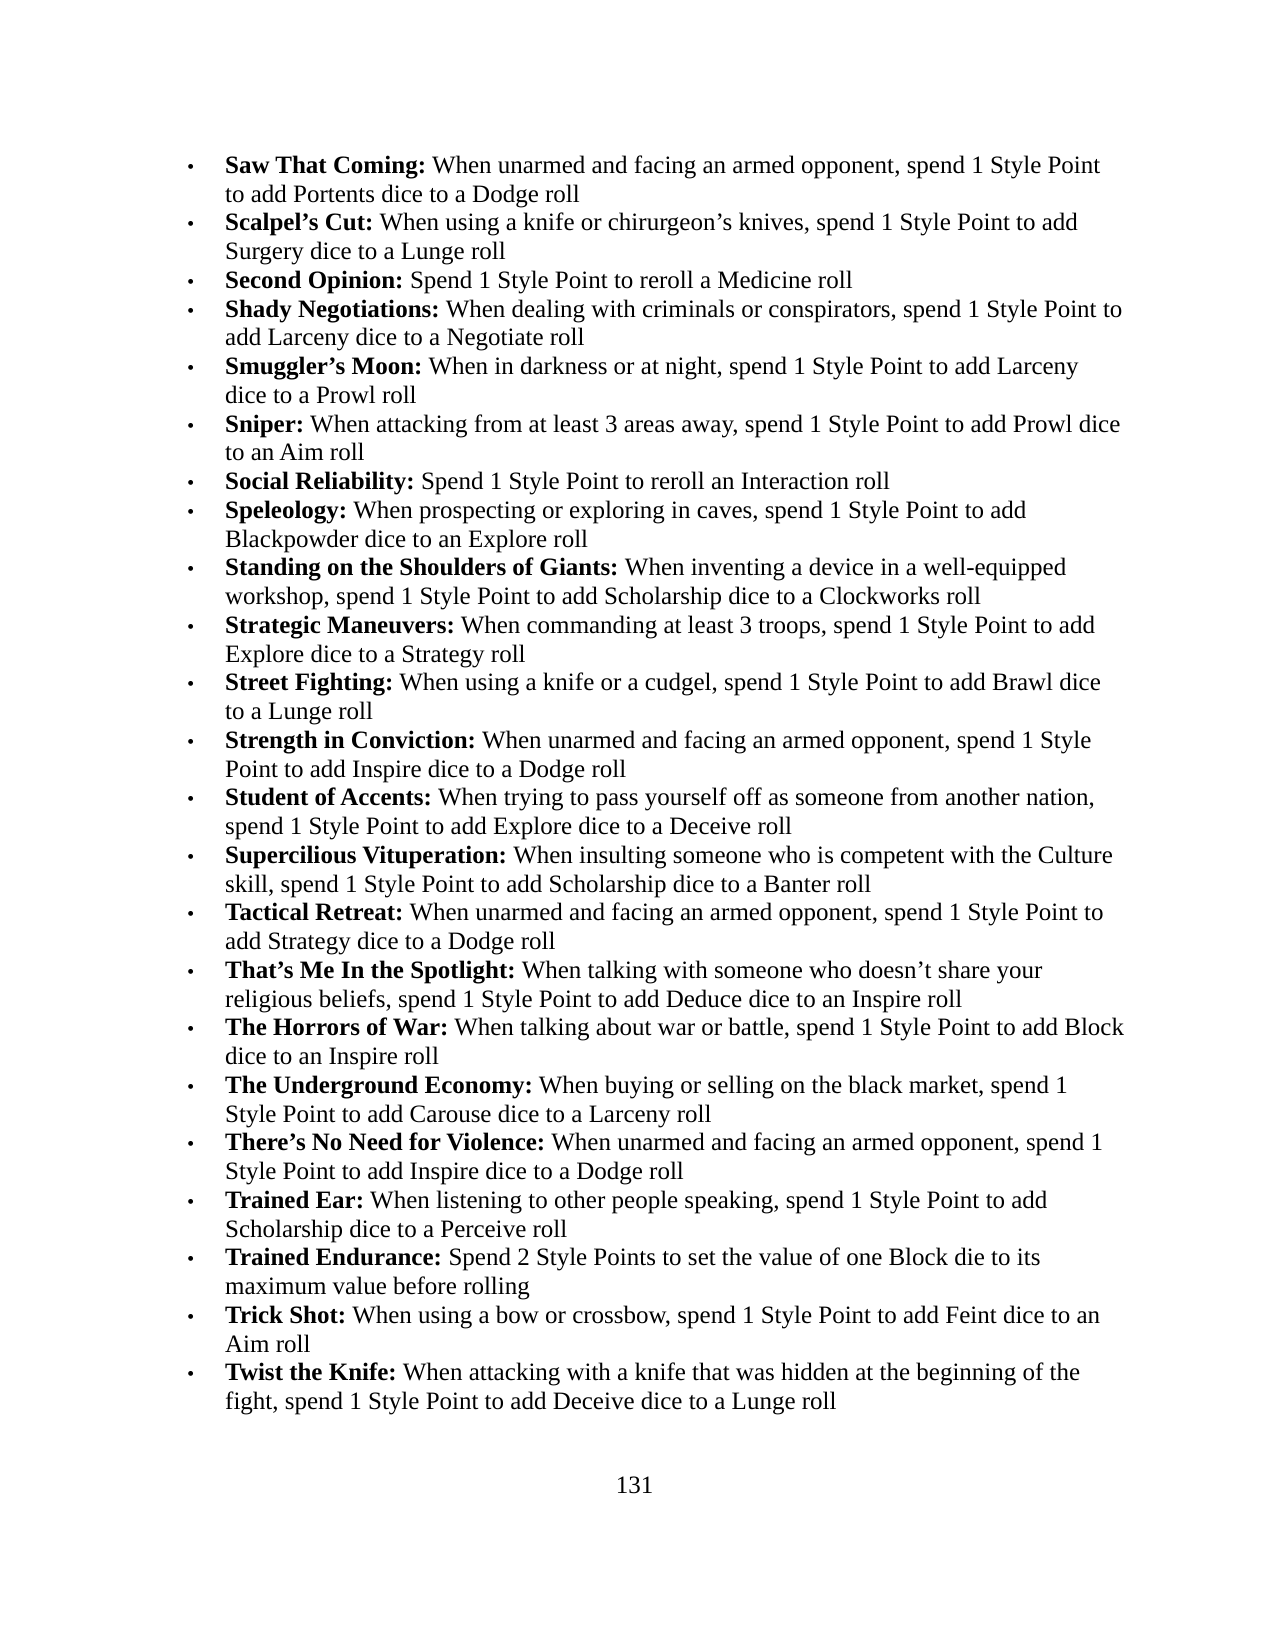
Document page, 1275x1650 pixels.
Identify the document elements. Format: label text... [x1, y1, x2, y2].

list Standing on the Shoulders of Giants: When inventing a device in a well-equipped workshop, spend 1 Style Point to add Scholarship dice to a Clockworks roll [187, 552, 1125, 610]
list That’s Me In the Spotlight: When talking with someone who doesn’t share your religious beliefs, spend 1 Style Point to add Deduce dice to an Inspire roll [187, 955, 1125, 1012]
list Saw That Coming: When unarmed and facing an armed opponent, spend 1 Style Point to add Portents dice to a Dodge roll [187, 150, 1125, 207]
list Supercilious Vituperation: When insulting someone who is competent with the Culture skill, spend 1 Style Point to add Scholarship dice to a Banter roll [187, 840, 1125, 897]
list Trained Endurance: Spend 2 Style Points to set the value of one Block die to its maximum value before rolling [187, 1242, 1125, 1300]
list Speleology: When prospecting or exploring in caves, spend 1 Style Point to add Blackpowder dice to an Explore roll [187, 495, 1125, 552]
list Trained Ear: When listening to other people speaking, spend 1 Style Point to add Scholarship dice to a Perceive roll [187, 1185, 1125, 1242]
list Sniper: When attacking from at least 3 areas away, spend 1 Style Point to add Prowl dice to an Aim roll [187, 409, 1125, 466]
list Shady Negotiations: When dealing with criminals or conspirators, spend 1 Style Point to add Larceny dice to a Negotiate roll [187, 294, 1125, 351]
list The Horrors of War: When talking about war or battle, spend 1 Style Point to add Block dice to an Inspire roll [187, 1012, 1125, 1070]
list Strength in Conviction: When unarmed and facing an armed opponent, spend 1 Style Point to add Inspire dice to a Dodge roll [187, 725, 1125, 782]
list Smuggler’s Moon: When in darkness or at night, spend 1 Style Point to add Larceny dice to a Prowl roll [187, 351, 1125, 409]
list Scalpel’s Cut: When using a knife or chirurgeon’s knives, spend 1 Style Point to add Surgery dice to a Lunge roll [187, 207, 1125, 265]
list There’s No Need for Violence: When unarmed and facing an armed opponent, spend 1 Style Point to add Inspire dice to a Dodge roll [187, 1127, 1125, 1185]
list Strategic Maneuvers: When commanding at least 3 troops, spend 1 Style Point to add Explore dice to a Strategy roll [187, 610, 1125, 667]
list Street Fighting: When using a knife or a cudgel, spend 1 Style Point to add Brawl dice to a Lunge roll [187, 667, 1125, 725]
list The Underground Economy: When buying or selling on the black market, spend 1 Style Point to add Carouse dice to a Larceny roll [187, 1070, 1125, 1127]
list Second Opinion: Spend 1 Style Point to reroll a Medicine roll [187, 265, 1125, 294]
list Tactical Retreat: When unarmed and facing an armed opponent, spend 1 Style Point to add Strategy dice to a Dodge roll [187, 897, 1125, 955]
list Trick Shot: When using a bow or crossbow, spend 1 Style Point to add Feint dice to an Aim roll [187, 1300, 1125, 1357]
list Twist the Knife: When attacking with a knife that was hidden at the beginning of the fight, spend 1 Style Point to add Deceive dice to a Lunge roll [187, 1357, 1125, 1415]
list Student of Accents: When trying to pass yourself off as someone from another nation, spend 1 Style Point to add Explore dice to a Deceive roll [187, 782, 1125, 840]
list Social Reliability: Spend 1 Style Point to reroll an Interaction roll [187, 466, 1125, 495]
